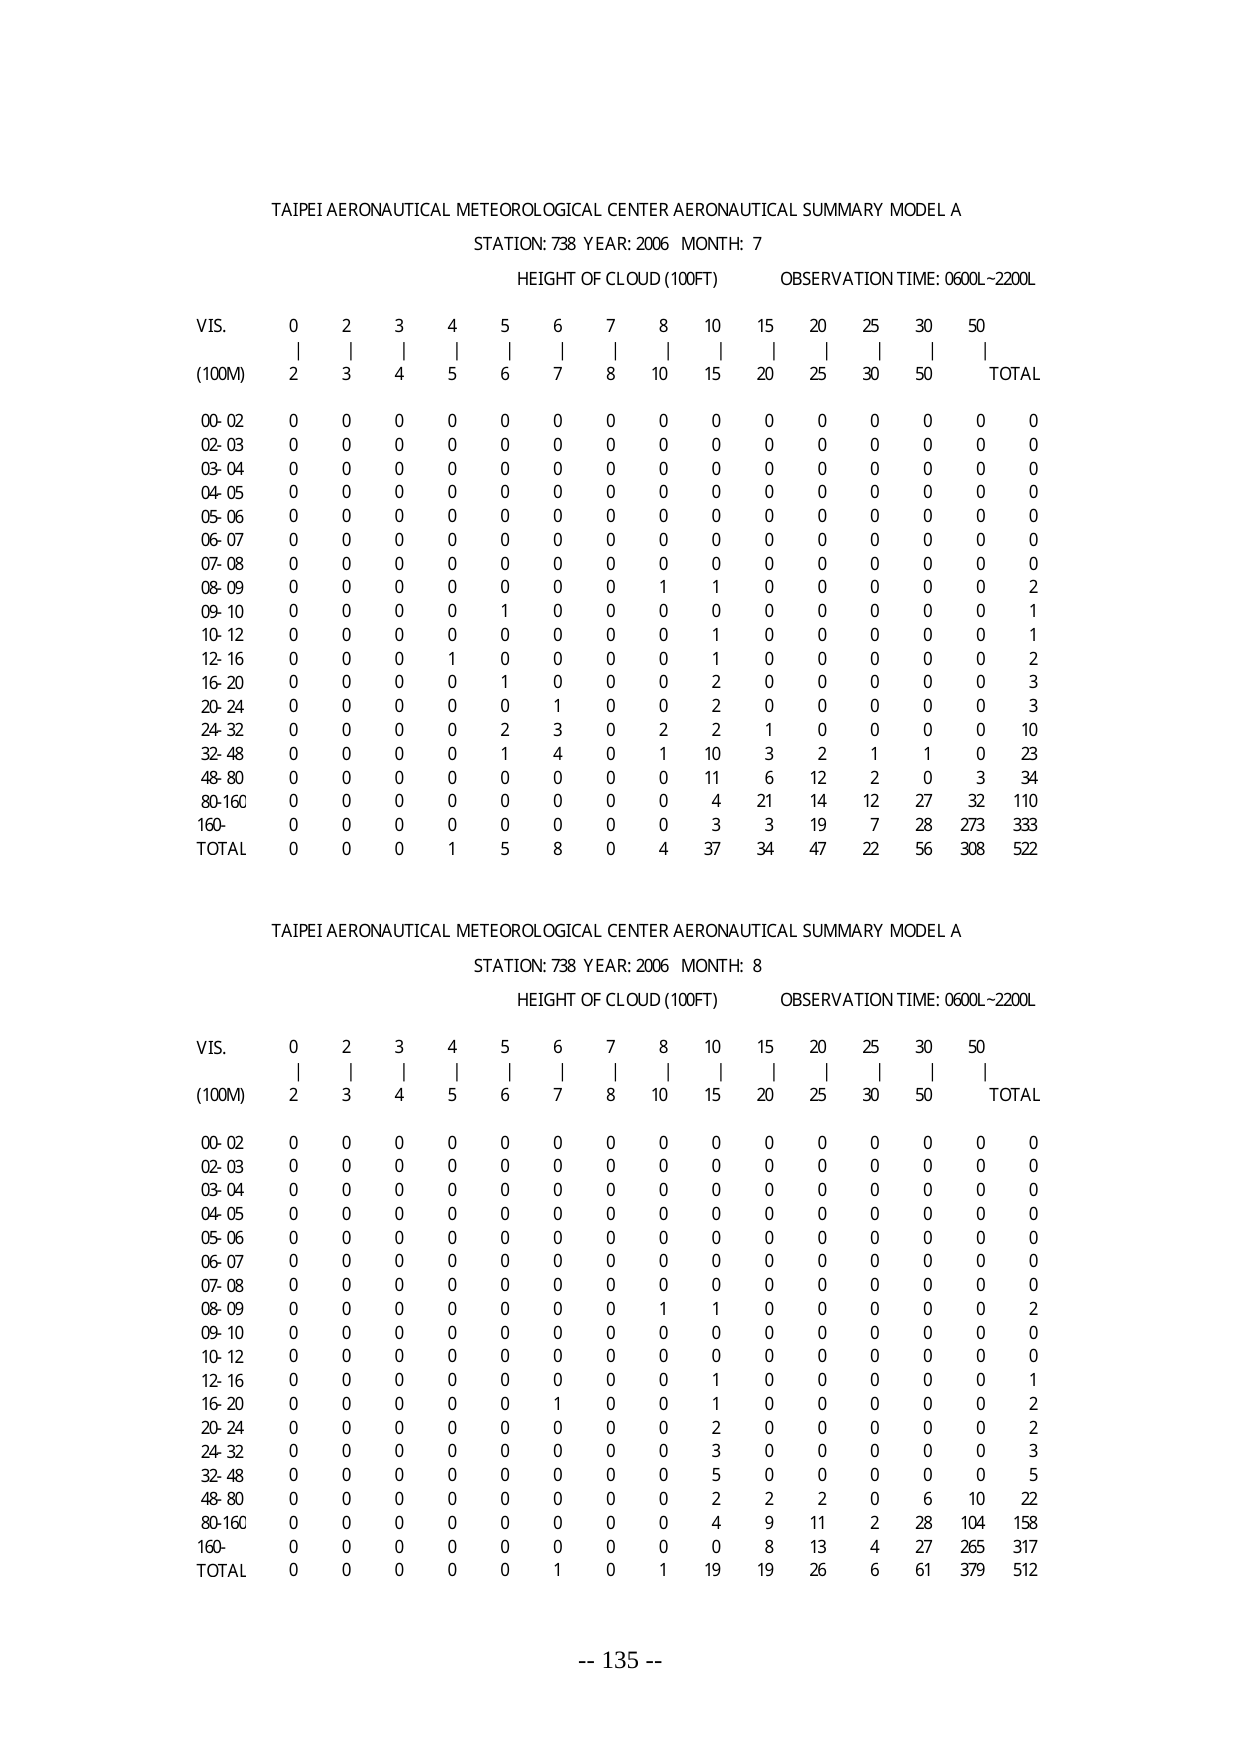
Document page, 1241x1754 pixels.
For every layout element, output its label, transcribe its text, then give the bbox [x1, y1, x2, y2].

text -- 135 -- [543, 1637, 697, 1674]
